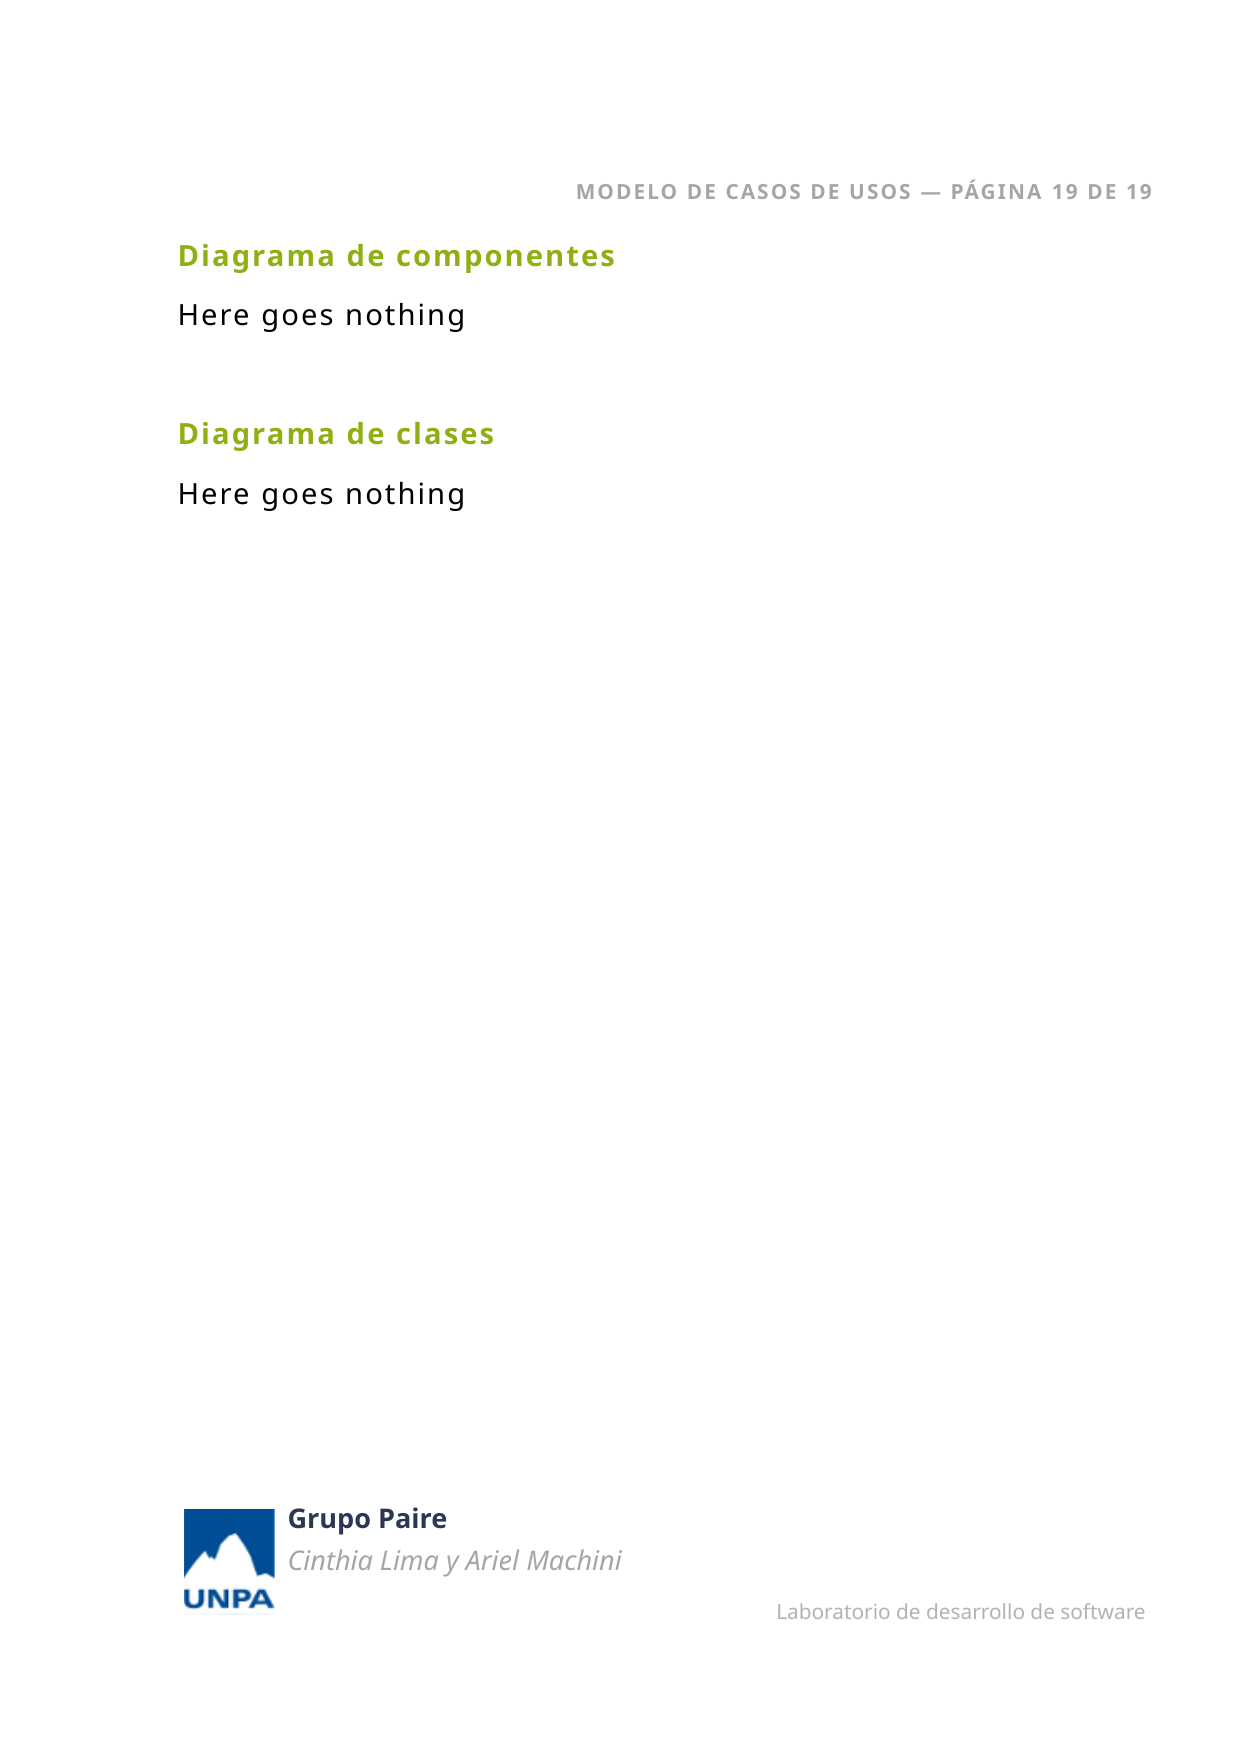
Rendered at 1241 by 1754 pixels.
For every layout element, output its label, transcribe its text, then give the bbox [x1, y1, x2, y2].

text Diagrama de clases [177, 413, 1152, 453]
text Here goes nothing [177, 294, 1152, 334]
picture [184, 1509, 275, 1615]
text Here goes nothing [177, 473, 1152, 513]
text Diagrama de componentes [177, 235, 1152, 275]
